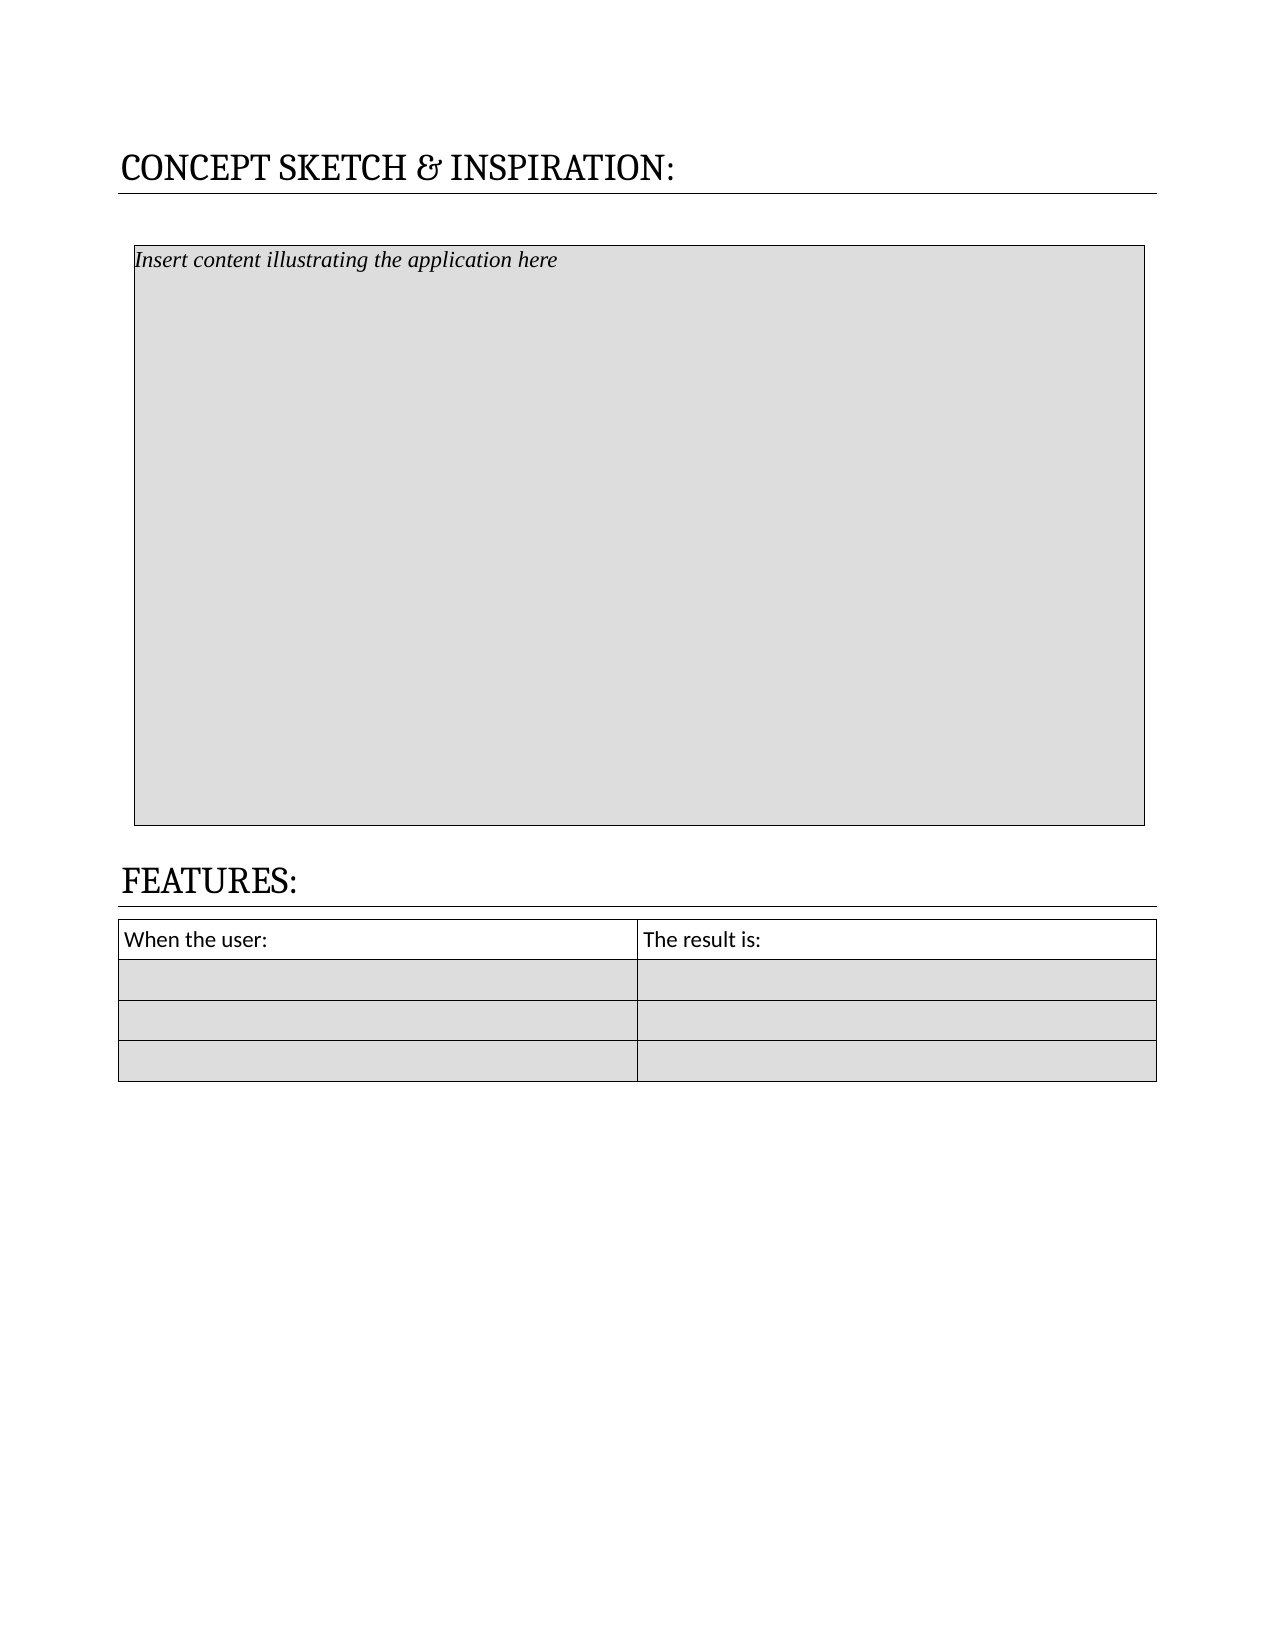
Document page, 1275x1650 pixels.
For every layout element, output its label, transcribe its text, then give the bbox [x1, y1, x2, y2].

table_cell [638, 1001, 1156, 1040]
table_cell [119, 960, 637, 1000]
table_cell [638, 960, 1156, 1000]
table_cell [638, 1041, 1156, 1081]
table_cell [119, 1041, 637, 1081]
table_header The result is: [638, 920, 1156, 959]
subtitle Features: [118, 856, 1157, 906]
table_cell [119, 1001, 637, 1040]
subtitle Concept sketch & inspiration: [118, 143, 1157, 193]
table_header When the user: [119, 920, 637, 959]
